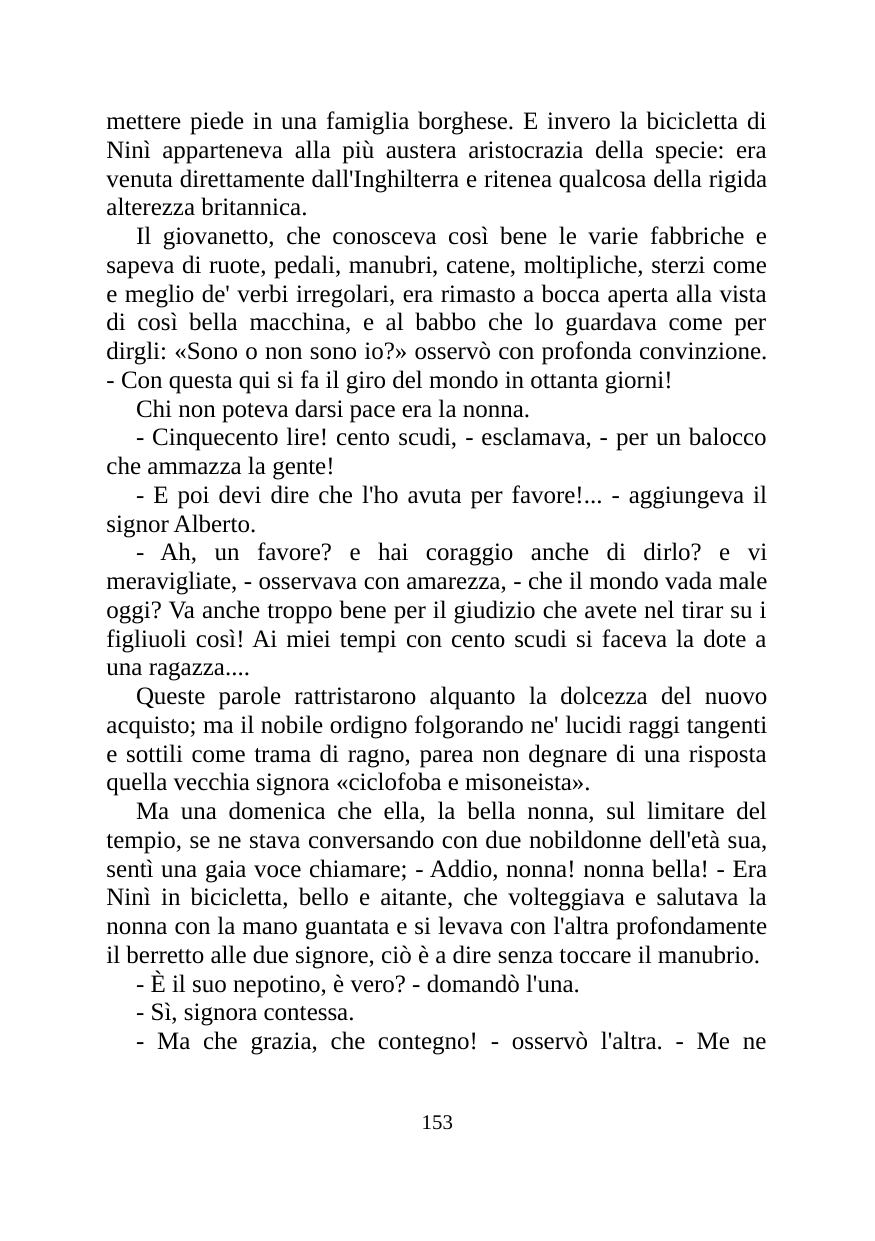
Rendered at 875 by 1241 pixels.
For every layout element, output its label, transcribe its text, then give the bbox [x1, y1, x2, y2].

text - E poi devi dire che l'ho avuta per favore!... - aggiungeva il signor Alberto. [106, 480, 768, 537]
text - Ma che grazia, che contegno! - osservò l'altra. - Me ne [106, 1026, 768, 1055]
text - Cinquecento lire! cento scudi, - esclamava, - per un balocco che ammazza la gente! [106, 422, 768, 480]
text - Sì, signora contessa. [106, 997, 768, 1026]
text - Ah, un favore? e hai coraggio anche di dirlo? e vi meravigliate, - osservava con amarezza, - che il mondo vada male oggi? Va anche troppo bene per il giudizio che avete nel tirar su i figliuoli così! Ai miei tempi con cento scudi si faceva la dote a una ragazza.... [106, 537, 768, 681]
text Queste parole rattristarono alquanto la dolcezza del nuovo acquisto; ma il nobile ordigno folgorando ne' lucidi raggi tangenti e sottili come trama di ragno, parea non degnare di una risposta quella vecchia signora «ciclofoba e misoneista». [106, 681, 768, 796]
text Il giovanetto, che conosceva così bene le varie fabbriche e sapeva di ruote, pedali, manubri, catene, moltipliche, sterzi come e meglio de' verbi irregolari, era rimasto a bocca aperta alla vista di così bella macchina, e al babbo che lo guardava come per dirgli: «Sono o non sono io?» osservò con profonda convinzione. - Con questa qui si fa il giro del mondo in ottanta giorni! [106, 221, 768, 394]
text Chi non poteva darsi pace era la nonna. [106, 394, 768, 422]
text - È il suo nepotino, è vero? - domandò l'una. [106, 969, 768, 997]
text mettere piede in una famiglia borghese. E invero la bicicletta di Ninì apparteneva alla più austera aristocrazia della specie: era venuta direttamente dall'Inghilterra e ritenea qualcosa della rigida alterezza britannica. [106, 106, 768, 221]
text Ma una domenica che ella, la bella nonna, sul limitare del tempio, se ne stava conversando con due nobildonne dell'età sua, sentì una gaia voce chiamare; - Addio, nonna! nonna bella! - Era Ninì in bicicletta, bello e aitante, che volteggiava e salutava la nonna con la mano guantata e si levava con l'altra profondamente il berretto alle due signore, ciò è a dire senza toccare il manubrio. [106, 796, 768, 969]
